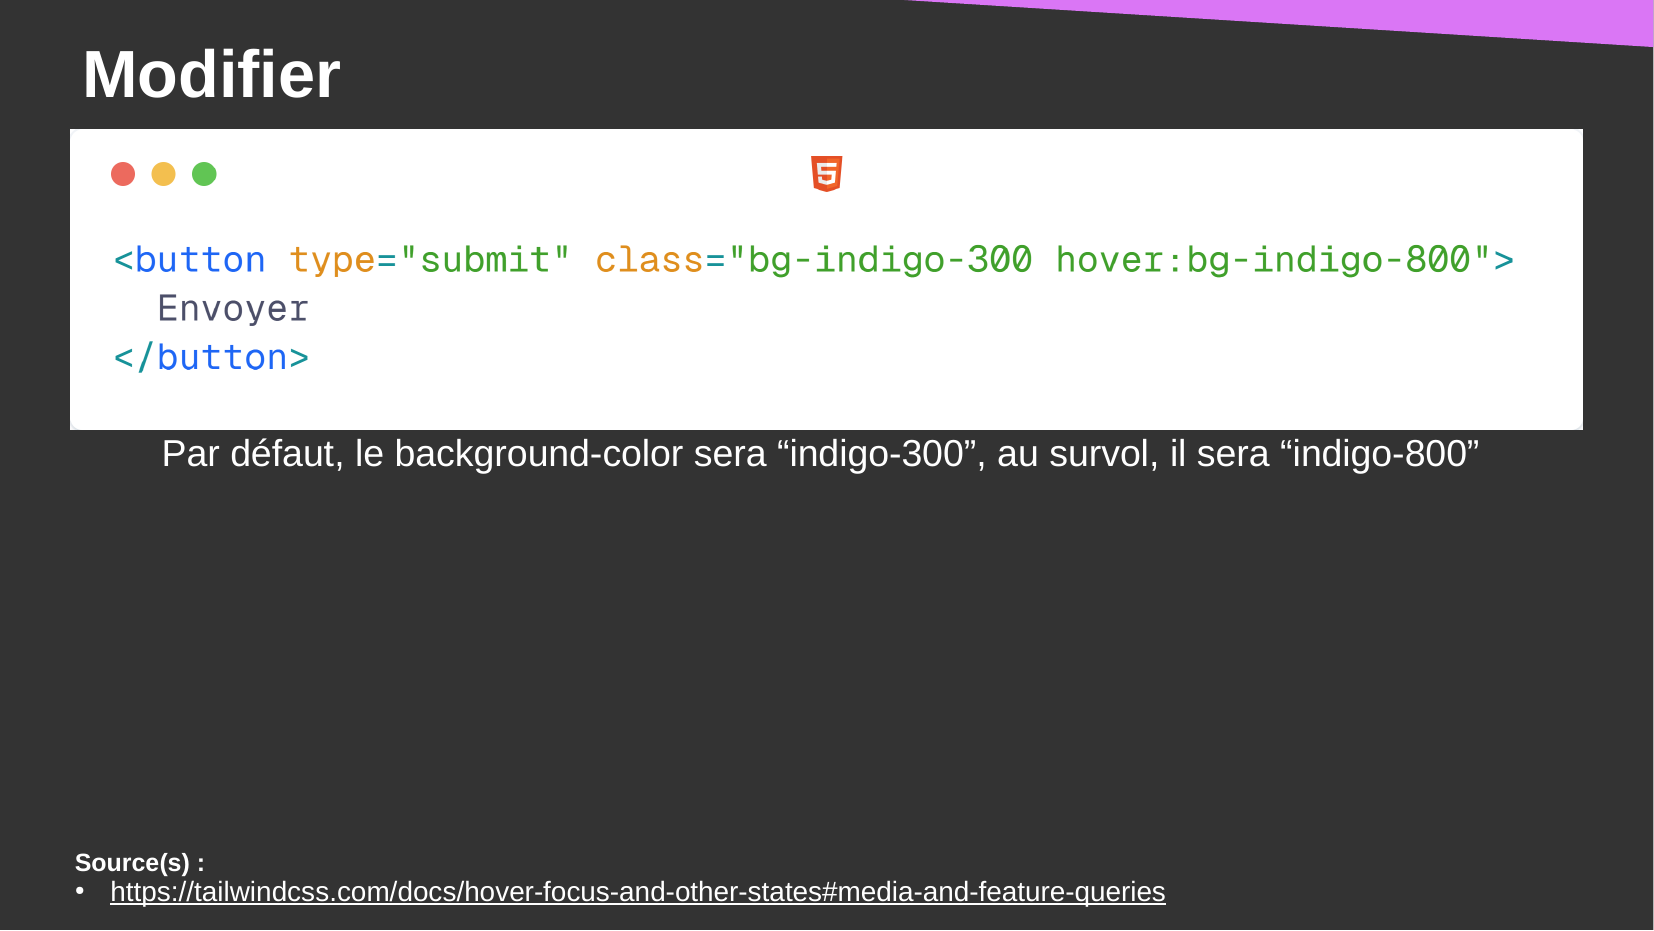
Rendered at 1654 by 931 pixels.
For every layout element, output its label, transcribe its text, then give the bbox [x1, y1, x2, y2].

text_box Source(s) : https://tailwindcss.com/docs/hover-focus-and-other-states#media-and-feature-queries [60, 809, 1583, 915]
title Modifier [82, 37, 1571, 114]
text_box Par défaut, le background-color sera “indigo-300”, au survol, il sera “indigo-800” [82, 430, 1560, 483]
text_box [904, 0, 1654, 48]
picture [70, 129, 1583, 430]
